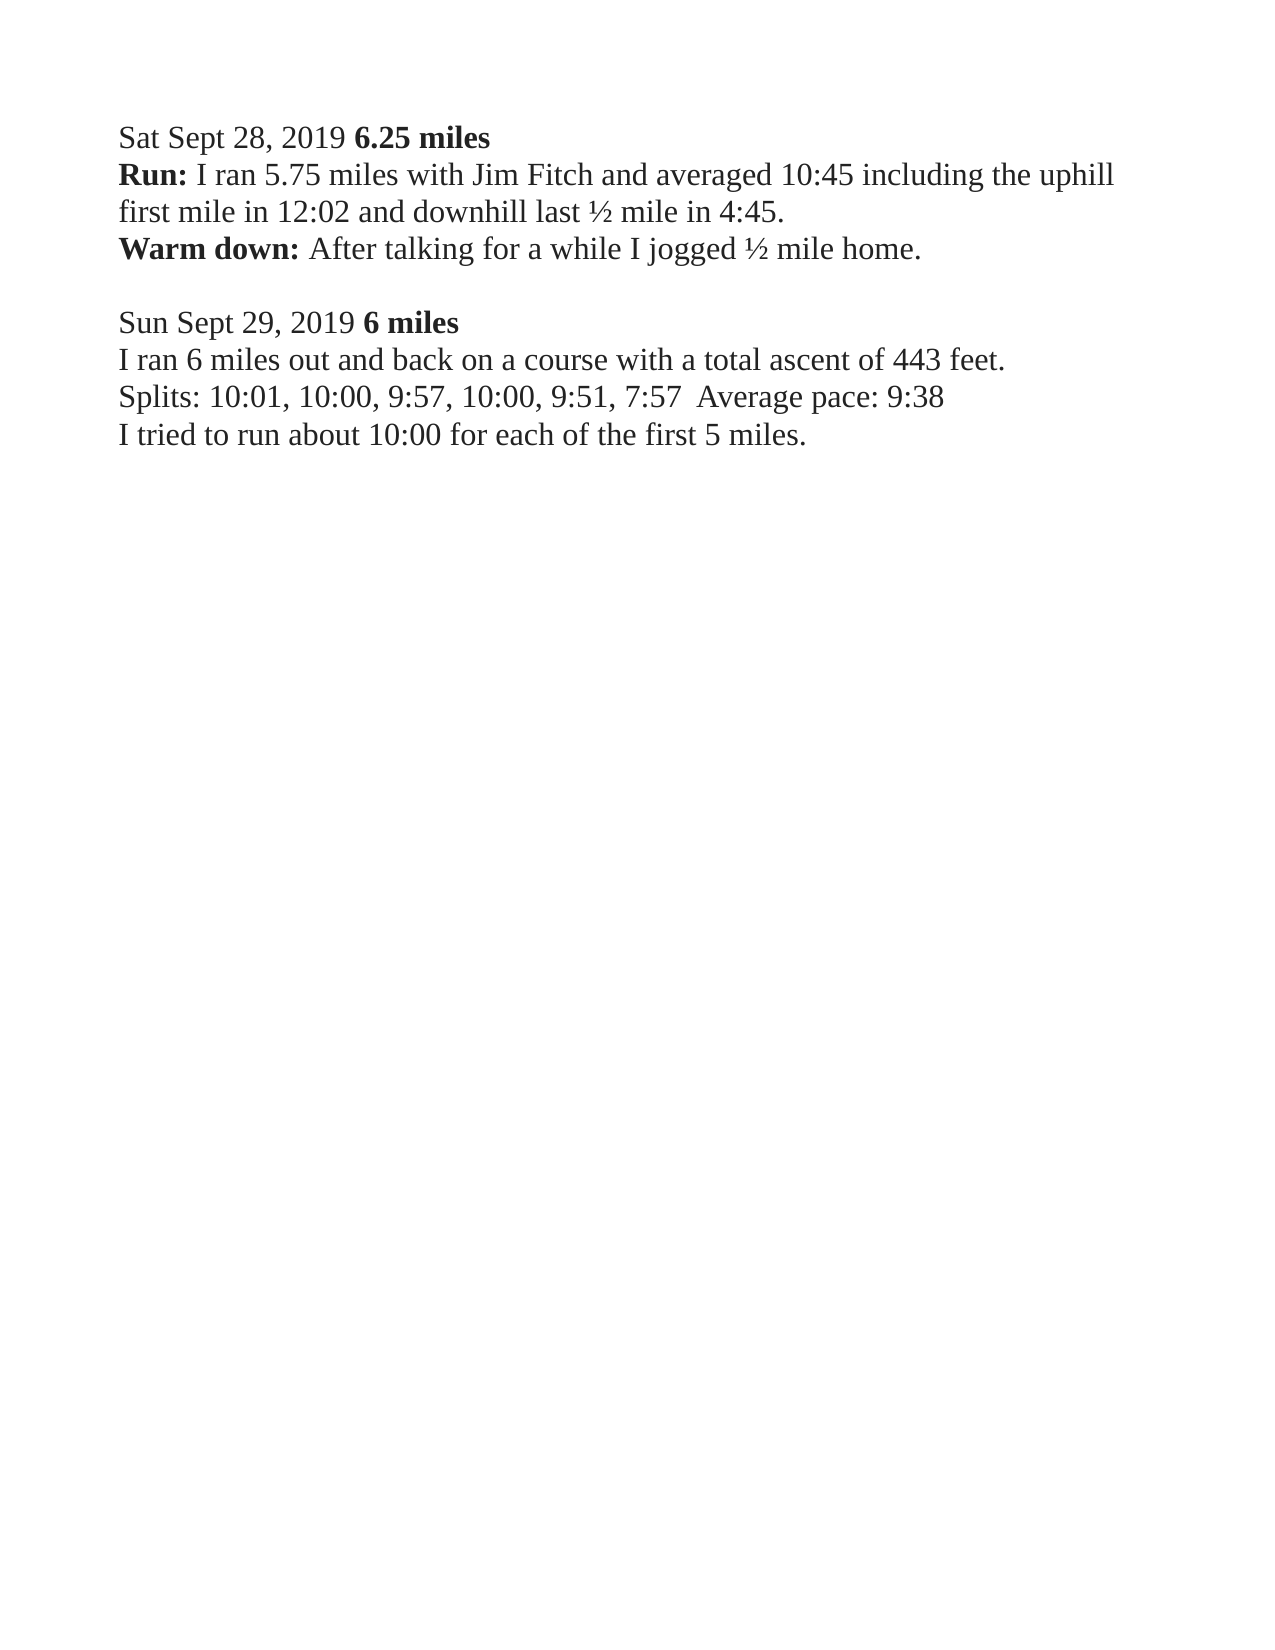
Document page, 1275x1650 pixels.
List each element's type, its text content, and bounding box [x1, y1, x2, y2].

text Warm down: After talking for a while I jogged ½ mile home. [118, 229, 1161, 266]
text Sun Sept 29, 2019 6 miles [118, 303, 1161, 341]
text I ran 6 miles out and back on a course with a total ascent of 443 feet. [118, 341, 1161, 378]
text Splits: 10:01, 10:00, 9:57, 10:00, 9:51, 7:57 Average pace: 9:38 [118, 378, 1161, 415]
text I tried to run about 10:00 for each of the first 5 miles. [118, 415, 1161, 452]
text Run: I ran 5.75 miles with Jim Fitch and averaged 10:45 including the uphill first mile in 12:02 and downhill last ½ mile in 4:45. [118, 155, 1161, 229]
text Sat Sept 28, 2019 6.25 miles [118, 118, 1161, 155]
